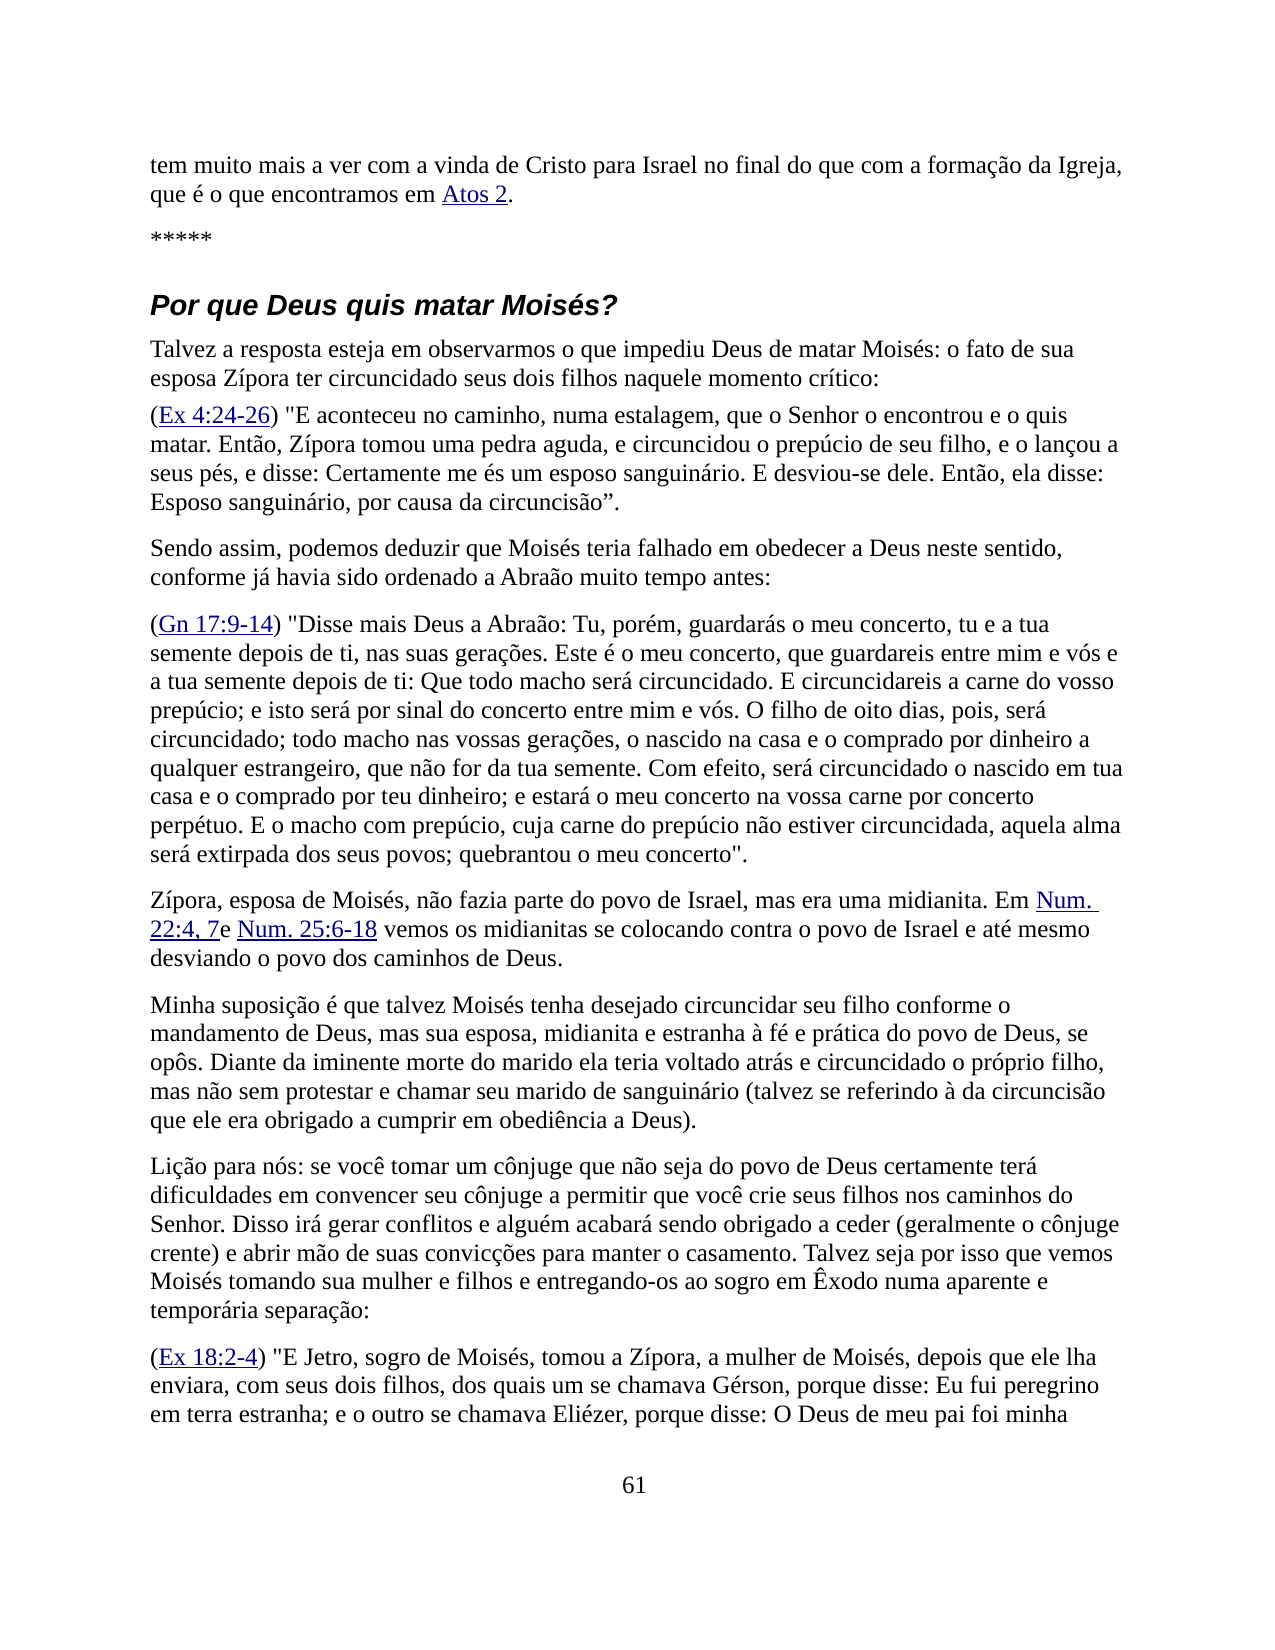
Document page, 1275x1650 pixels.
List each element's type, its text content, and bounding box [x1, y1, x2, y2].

text (Ex 18:2-4) "E Jetro, sogro de Moisés, tomou a Zípora, a mulher de Moisés, depois que ele lha enviara, com seus dois filhos, dos quais um se chamava Gérson, porque disse: Eu fui peregrino em terra estranha; e o outro se chamava Eliézer, porque disse: O Deus de meu pai foi minha [150, 1342, 1125, 1428]
subtitle Por que Deus quis matar Moisés? [150, 288, 1125, 322]
text tem muito mais a ver com a vinda de Cristo para Israel no final do que com a formação da Igreja, que é o que encontramos em Atos 2. [150, 150, 1125, 207]
text (Ex 4:24-26) "E aconteceu no caminho, numa estalagem, que o Senhor o encontrou e o quis matar. Então, Zípora tomou uma pedra aguda, e circuncidou o prepúcio de seu filho, e o lançou a seus pés, e disse: Certamente me és um esposo sanguinário. E desviou-se dele. Então, ela disse: Esposo sanguinário, por causa da circuncisão”. [150, 401, 1125, 516]
text (Gn 17:9-14) "Disse mais Deus a Abraão: Tu, porém, guardarás o meu concerto, tu e a tua semente depois de ti, nas suas gerações. Este é o meu concerto, que guardareis entre mim e vós e a tua semente depois de ti: Que todo macho será circuncidado. E circuncidareis a carne do vosso prepúcio; e isto será por sinal do concerto entre mim e vós. O filho de oito dias, pois, será circuncidado; todo macho nas vossas gerações, o nascido na casa e o comprado por dinheiro a qualquer estrangeiro, que não for da tua semente. Com efeito, será circuncidado o nascido em tua casa e o comprado por teu dinheiro; e estará o meu concerto na vossa carne por concerto perpétuo. E o macho com prepúcio, cuja carne do prepúcio não estiver circuncidada, aquela alma será extirpada dos seus povos; quebrantou o meu concerto". [150, 609, 1125, 868]
text Sendo assim, podemos deduzir que Moisés teria falhado em obedecer a Deus neste sentido, conforme já havia sido ordenado a Abraão muito tempo antes: [150, 533, 1125, 591]
text Minha suposição é que talvez Moisés tenha desejado circuncidar seu filho conforme o mandamento de Deus, mas sua esposa, midianita e estranha à fé e prática do povo de Deus, se opôs. Diante da iminente morte do marido ela teria voltado atrás e circuncidado o próprio filho, mas não sem protestar e chamar seu marido de sanguinário (talvez se referindo à da circuncisão que ele era obrigado a cumprir em obediência a Deus). [150, 990, 1125, 1133]
text Zípora, esposa de Moisés, não fazia parte do povo de Israel, mas era uma midianita. Em Num. 22:4, 7e Num. 25:6-18 vemos os midianitas se colocando contra o povo de Israel e até mesmo desviando o povo dos caminhos de Deus. [150, 886, 1125, 972]
text ***** [150, 225, 1125, 254]
text Talvez a resposta esteja em observarmos o que impediu Deus de matar Moisés: o fato de sua esposa Zípora ter circuncidado seus dois filhos naquele momento crítico: [150, 334, 1125, 392]
text Lição para nós: se você tomar um cônjuge que não seja do povo de Deus certamente terá dificuldades em convencer seu cônjuge a permitir que você crie seus filhos nos caminhos do Senhor. Disso irá gerar conflitos e alguém acabará sendo obrigado a ceder (geralmente o cônjuge crente) e abrir mão de suas convicções para manter o casamento. Talvez seja por isso que vemos Moisés tomando sua mulher e filhos e entregando-os ao sogro em Êxodo numa aparente e temporária separação: [150, 1151, 1125, 1324]
